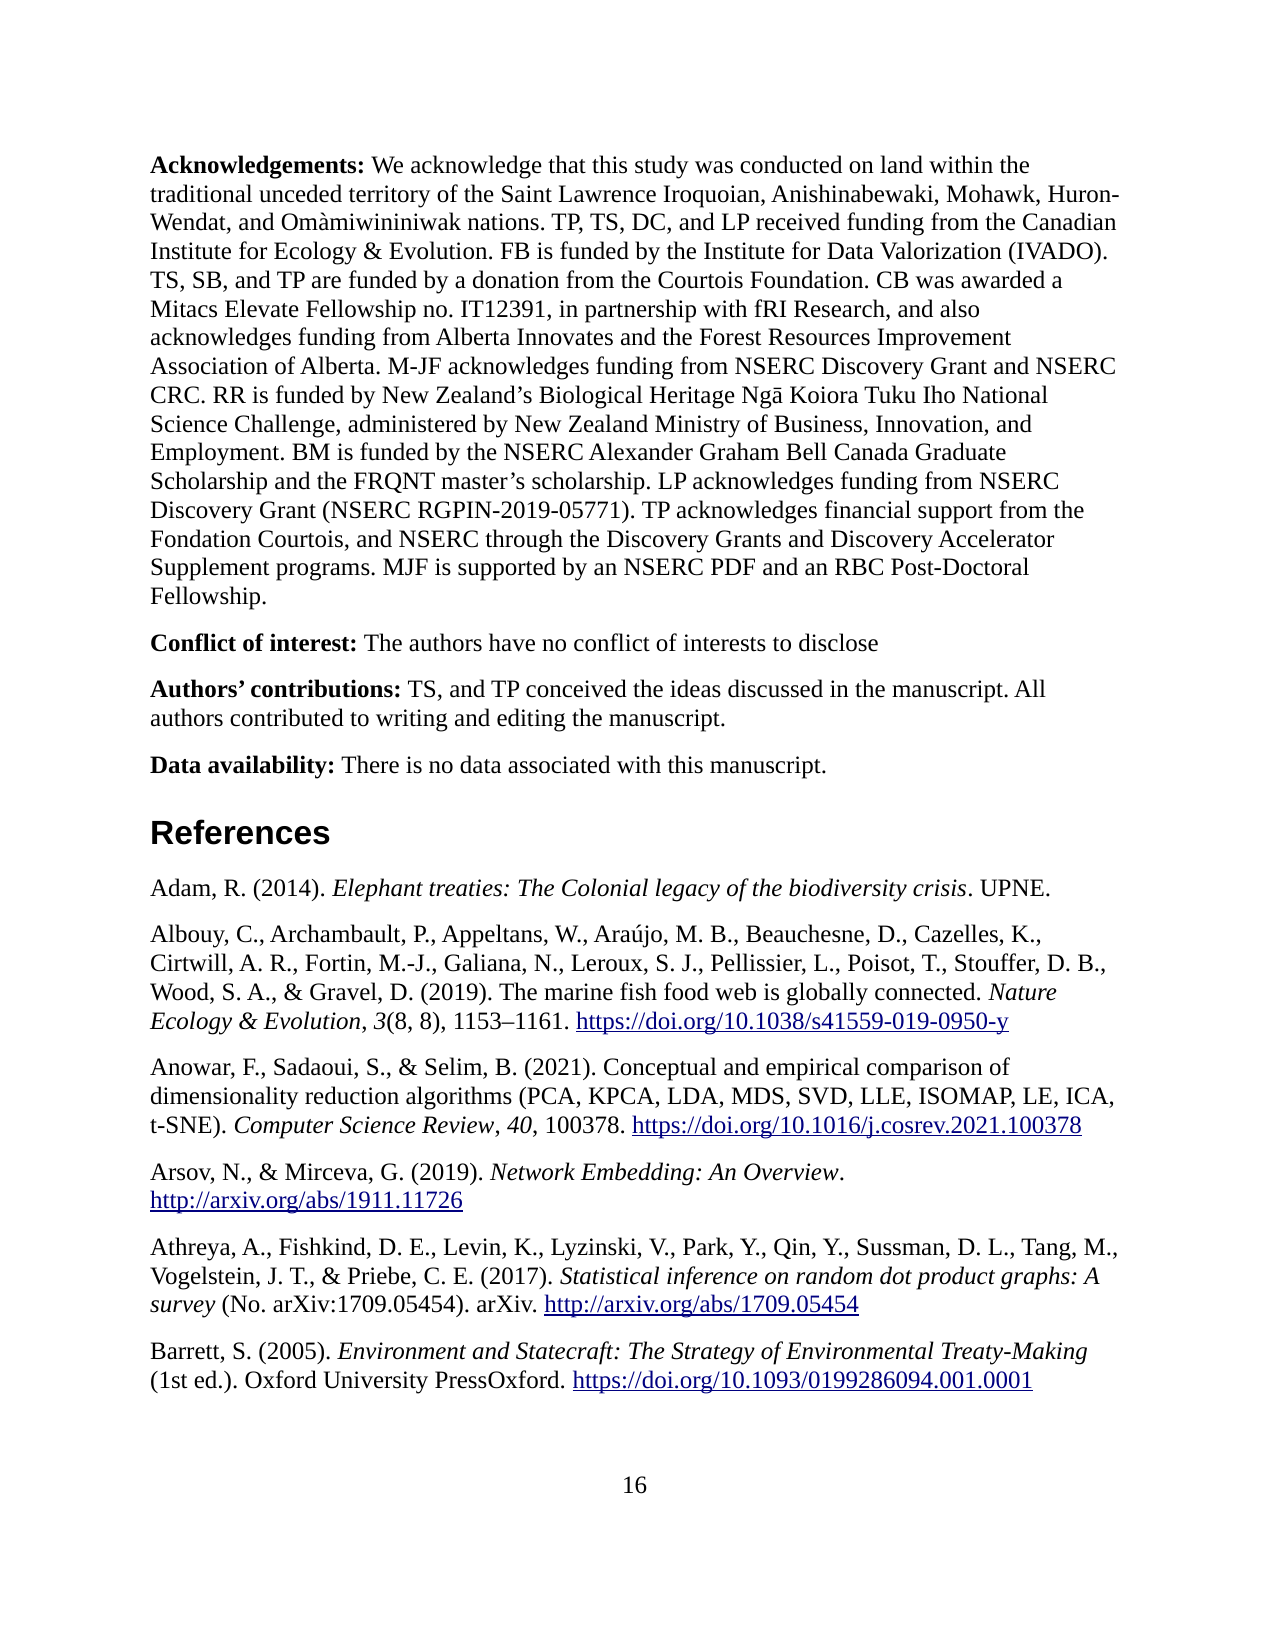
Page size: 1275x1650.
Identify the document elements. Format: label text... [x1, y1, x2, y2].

text Adam, R. (2014). Elephant treaties: The Colonial legacy of the biodiversity crisis. UPNE. [150, 873, 1125, 902]
subtitle References [150, 813, 1125, 851]
text Arsov, N., & Mirceva, G. (2019). Network Embedding: An Overview. http://arxiv.org/abs/1911.11726 [150, 1157, 1125, 1214]
text Data availability: There is no data associated with this manuscript. [150, 750, 1125, 779]
text Anowar, F., Sadaoui, S., & Selim, B. (2021). Conceptual and empirical comparison of dimensionality reduction algorithms (PCA, KPCA, LDA, MDS, SVD, LLE, ISOMAP, LE, ICA, t-SNE). Computer Science Review, 40, 100378. https://doi.org/10.1016/j.cosrev.2021.100378 [150, 1052, 1125, 1139]
text Conflict of interest: The authors have no conflict of interests to disclose [150, 628, 1125, 657]
text Barrett, S. (2005). Environment and Statecraft: The Strategy of Environmental Treaty-Making (1st ed.). Oxford University PressOxford. https://doi.org/10.1093/0199286094.001.0001 [150, 1336, 1125, 1394]
text Acknowledgements: We acknowledge that this study was conducted on land within the traditional unceded territory of the Saint Lawrence Iroquoian, Anishinabewaki, Mohawk, Huron-Wendat, and Omàmiwininiwak nations. TP, TS, DC, and LP received funding from the Canadian Institute for Ecology & Evolution. FB is funded by the Institute for Data Valorization (IVADO). TS, SB, and TP are funded by a donation from the Courtois Foundation. CB was awarded a Mitacs Elevate Fellowship no. IT12391, in partnership with fRI Research, and also acknowledges funding from Alberta Innovates and the Forest Resources Improvement Association of Alberta. M-JF acknowledges funding from NSERC Discovery Grant and NSERC CRC. RR is funded by New Zealand’s Biological Heritage Ngā Koiora Tuku Iho National Science Challenge, administered by New Zealand Ministry of Business, Innovation, and Employment. BM is funded by the NSERC Alexander Graham Bell Canada Graduate Scholarship and the FRQNT master’s scholarship. LP acknowledges funding from NSERC Discovery Grant (NSERC RGPIN-2019-05771). TP acknowledges financial support from the Fondation Courtois, and NSERC through the Discovery Grants and Discovery Accelerator Supplement programs. MJF is supported by an NSERC PDF and an RBC Post-Doctoral Fellowship. [150, 150, 1125, 610]
text Authors’ contributions: TS, and TP conceived the ideas discussed in the manuscript. All authors contributed to writing and editing the manuscript. [150, 674, 1125, 732]
text Albouy, C., Archambault, P., Appeltans, W., Araújo, M. B., Beauchesne, D., Cazelles, K., Cirtwill, A. R., Fortin, M.-J., Galiana, N., Leroux, S. J., Pellissier, L., Poisot, T., Stouffer, D. B., Wood, S. A., & Gravel, D. (2019). The marine fish food web is globally connected. Nature Ecology & Evolution, 3(8, 8), 1153–1161. https://doi.org/10.1038/s41559-019-0950-y [150, 919, 1125, 1034]
text Athreya, A., Fishkind, D. E., Levin, K., Lyzinski, V., Park, Y., Qin, Y., Sussman, D. L., Tang, M., Vogelstein, J. T., & Priebe, C. E. (2017). Statistical inference on random dot product graphs: A survey (No. arXiv:1709.05454). arXiv. http://arxiv.org/abs/1709.05454 [150, 1232, 1125, 1318]
